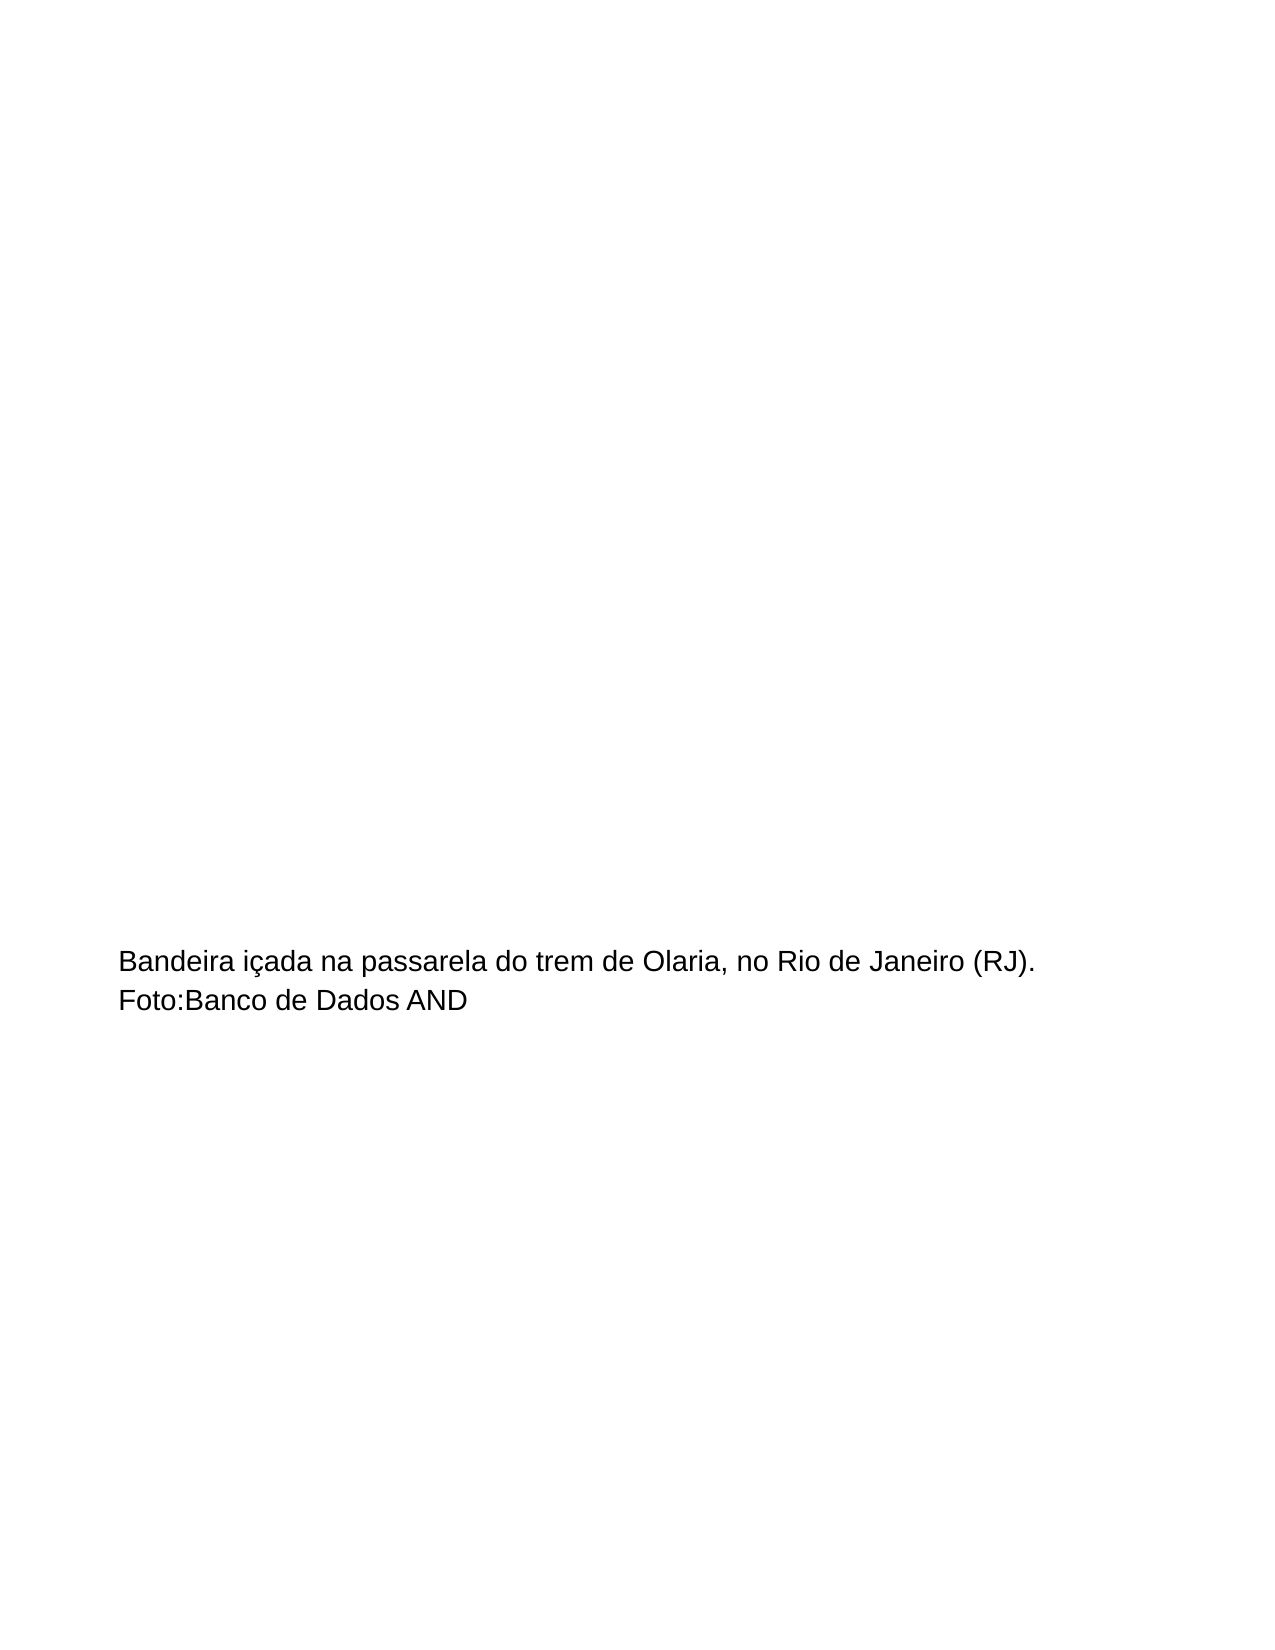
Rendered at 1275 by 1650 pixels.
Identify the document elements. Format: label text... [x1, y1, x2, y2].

text Bandeira içada na passarela do trem de Olaria, no Rio de Janeiro (RJ). Foto:Banco de Dados AND [118, 944, 1157, 1016]
